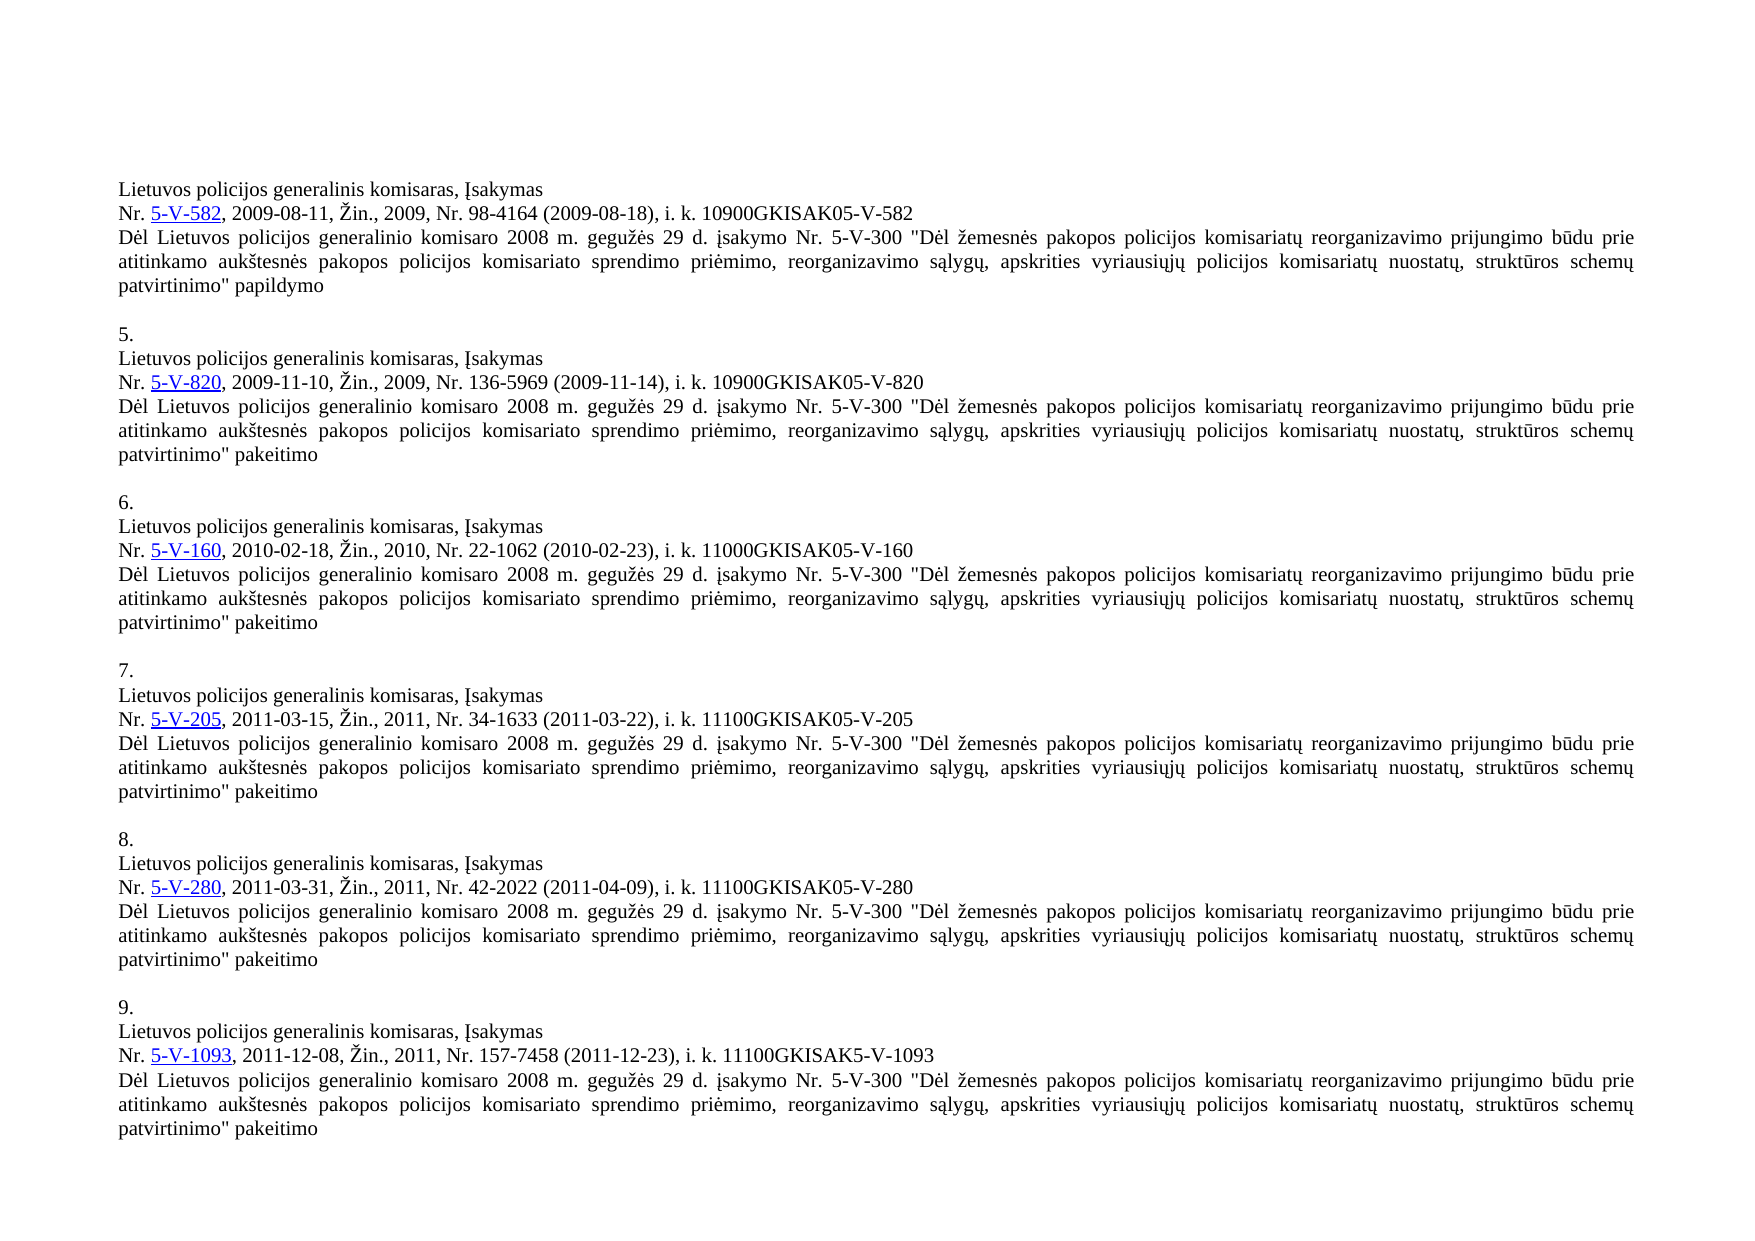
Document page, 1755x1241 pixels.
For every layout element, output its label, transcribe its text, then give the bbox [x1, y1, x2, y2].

text Dėl Lietuvos policijos generalinio komisaro 2008 m. gegužės 29 d. įsakymo Nr. 5-V-300 "Dėl žemesnės pakopos policijos komisariatų reorganizavimo prijungimo būdu prie atitinkamo aukštesnės pakopos policijos komisariato sprendimo priėmimo, reorganizavimo sąlygų, apskrities vyriausiųjų policijos komisariatų nuostatų, struktūros schemų patvirtinimo" pakeitimo [118, 899, 1636, 971]
text Nr. 5-V-582, 2009-08-11, Žin., 2009, Nr. 98-4164 (2009-08-18), i. k. 10900GKISAK05-V-582 [118, 201, 1636, 225]
text Lietuvos policijos generalinis komisaras, Įsakymas [118, 514, 1636, 538]
text Lietuvos policijos generalinis komisaras, Įsakymas [118, 1019, 1636, 1043]
text Lietuvos policijos generalinis komisaras, Įsakymas [118, 682, 1636, 707]
text Dėl Lietuvos policijos generalinio komisaro 2008 m. gegužės 29 d. įsakymo Nr. 5-V-300 "Dėl žemesnės pakopos policijos komisariatų reorganizavimo prijungimo būdu prie atitinkamo aukštesnės pakopos policijos komisariato sprendimo priėmimo, reorganizavimo sąlygų, apskrities vyriausiųjų policijos komisariatų nuostatų, struktūros schemų patvirtinimo" pakeitimo [118, 562, 1636, 634]
text Dėl Lietuvos policijos generalinio komisaro 2008 m. gegužės 29 d. įsakymo Nr. 5-V-300 "Dėl žemesnės pakopos policijos komisariatų reorganizavimo prijungimo būdu prie atitinkamo aukštesnės pakopos policijos komisariato sprendimo priėmimo, reorganizavimo sąlygų, apskrities vyriausiųjų policijos komisariatų nuostatų, struktūros schemų patvirtinimo" pakeitimo [118, 731, 1636, 803]
text 6. [118, 490, 1636, 514]
text Nr. 5-V-205, 2011-03-15, Žin., 2011, Nr. 34-1633 (2011-03-22), i. k. 11100GKISAK05-V-205 [118, 707, 1636, 731]
text Lietuvos policijos generalinis komisaras, Įsakymas [118, 346, 1636, 370]
text Nr. 5-V-820, 2009-11-10, Žin., 2009, Nr. 136-5969 (2009-11-14), i. k. 10900GKISAK05-V-820 [118, 370, 1636, 394]
text 5. [118, 322, 1636, 346]
text Nr. 5-V-160, 2010-02-18, Žin., 2010, Nr. 22-1062 (2010-02-23), i. k. 11000GKISAK05-V-160 [118, 538, 1636, 562]
text Dėl Lietuvos policijos generalinio komisaro 2008 m. gegužės 29 d. įsakymo Nr. 5-V-300 "Dėl žemesnės pakopos policijos komisariatų reorganizavimo prijungimo būdu prie atitinkamo aukštesnės pakopos policijos komisariato sprendimo priėmimo, reorganizavimo sąlygų, apskrities vyriausiųjų policijos komisariatų nuostatų, struktūros schemų patvirtinimo" papildymo [118, 225, 1636, 297]
text Nr. 5-V-1093, 2011-12-08, Žin., 2011, Nr. 157-7458 (2011-12-23), i. k. 11100GKISAK5-V-1093 [118, 1043, 1636, 1067]
text 7. [118, 658, 1636, 682]
text 8. [118, 827, 1636, 851]
text Dėl Lietuvos policijos generalinio komisaro 2008 m. gegužės 29 d. įsakymo Nr. 5-V-300 "Dėl žemesnės pakopos policijos komisariatų reorganizavimo prijungimo būdu prie atitinkamo aukštesnės pakopos policijos komisariato sprendimo priėmimo, reorganizavimo sąlygų, apskrities vyriausiųjų policijos komisariatų nuostatų, struktūros schemų patvirtinimo" pakeitimo [118, 394, 1636, 466]
text Lietuvos policijos generalinis komisaras, Įsakymas [118, 851, 1636, 875]
text Nr. 5-V-280, 2011-03-31, Žin., 2011, Nr. 42-2022 (2011-04-09), i. k. 11100GKISAK05-V-280 [118, 875, 1636, 899]
text 9. [118, 995, 1636, 1019]
text Lietuvos policijos generalinis komisaras, Įsakymas [118, 177, 1636, 201]
text Dėl Lietuvos policijos generalinio komisaro 2008 m. gegužės 29 d. įsakymo Nr. 5-V-300 "Dėl žemesnės pakopos policijos komisariatų reorganizavimo prijungimo būdu prie atitinkamo aukštesnės pakopos policijos komisariato sprendimo priėmimo, reorganizavimo sąlygų, apskrities vyriausiųjų policijos komisariatų nuostatų, struktūros schemų patvirtinimo" pakeitimo [118, 1067, 1636, 1140]
